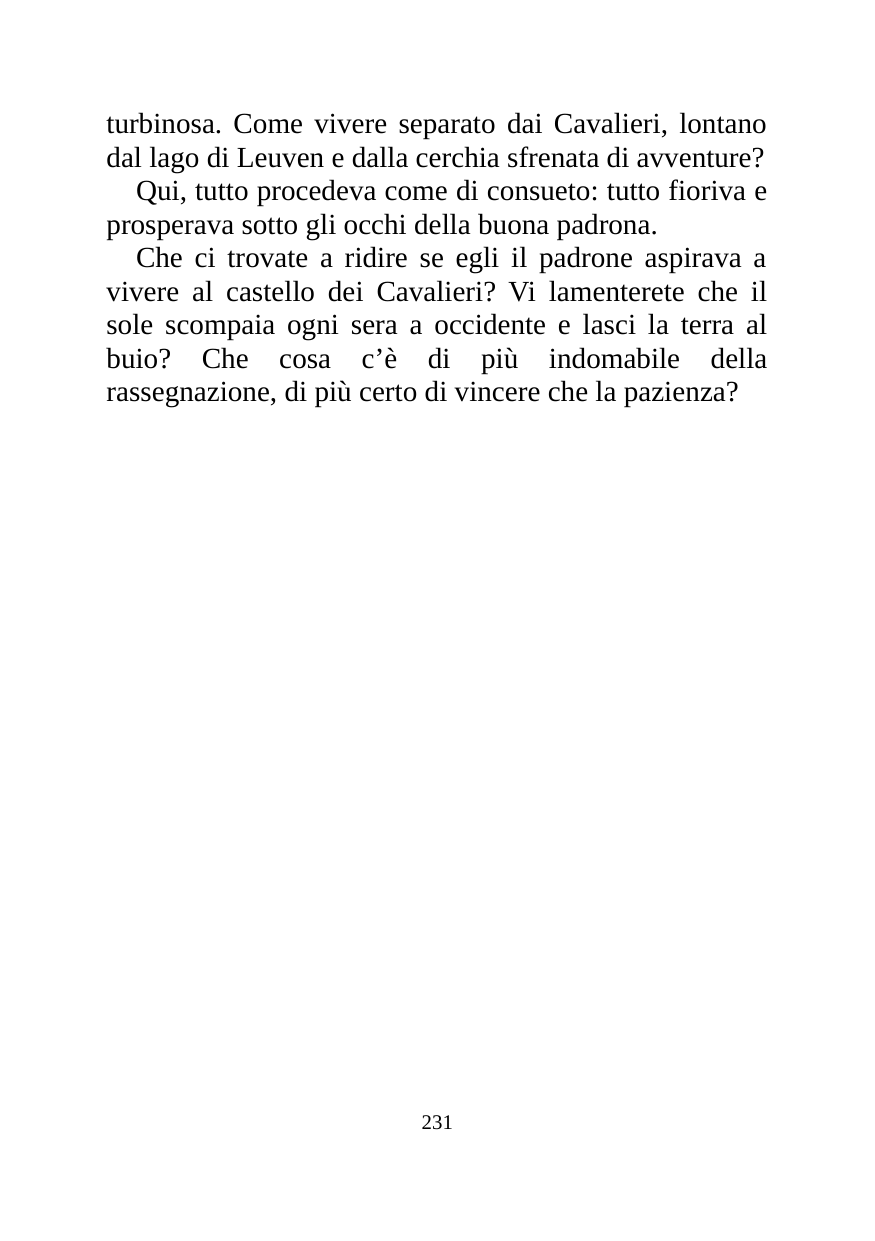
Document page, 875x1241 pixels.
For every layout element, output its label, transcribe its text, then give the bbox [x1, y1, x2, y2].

text turbinosa. Come vivere separato dai Cavalieri, lontano dal lago di Leuven e dalla cerchia sfrenata di avventure? [106, 106, 768, 173]
text Che ci trovate a ridire se egli il padrone aspirava a vivere al castello dei Cavalieri? Vi lamenterete che il sole scompaia ogni sera a occidente e lasci la terra al buio? Che cosa c’è di più indomabile della rassegnazione, di più certo di vincere che la pazienza? [106, 240, 768, 408]
text Qui, tutto procedeva come di consueto: tutto fioriva e prosperava sotto gli occhi della buona padrona. [106, 173, 768, 240]
